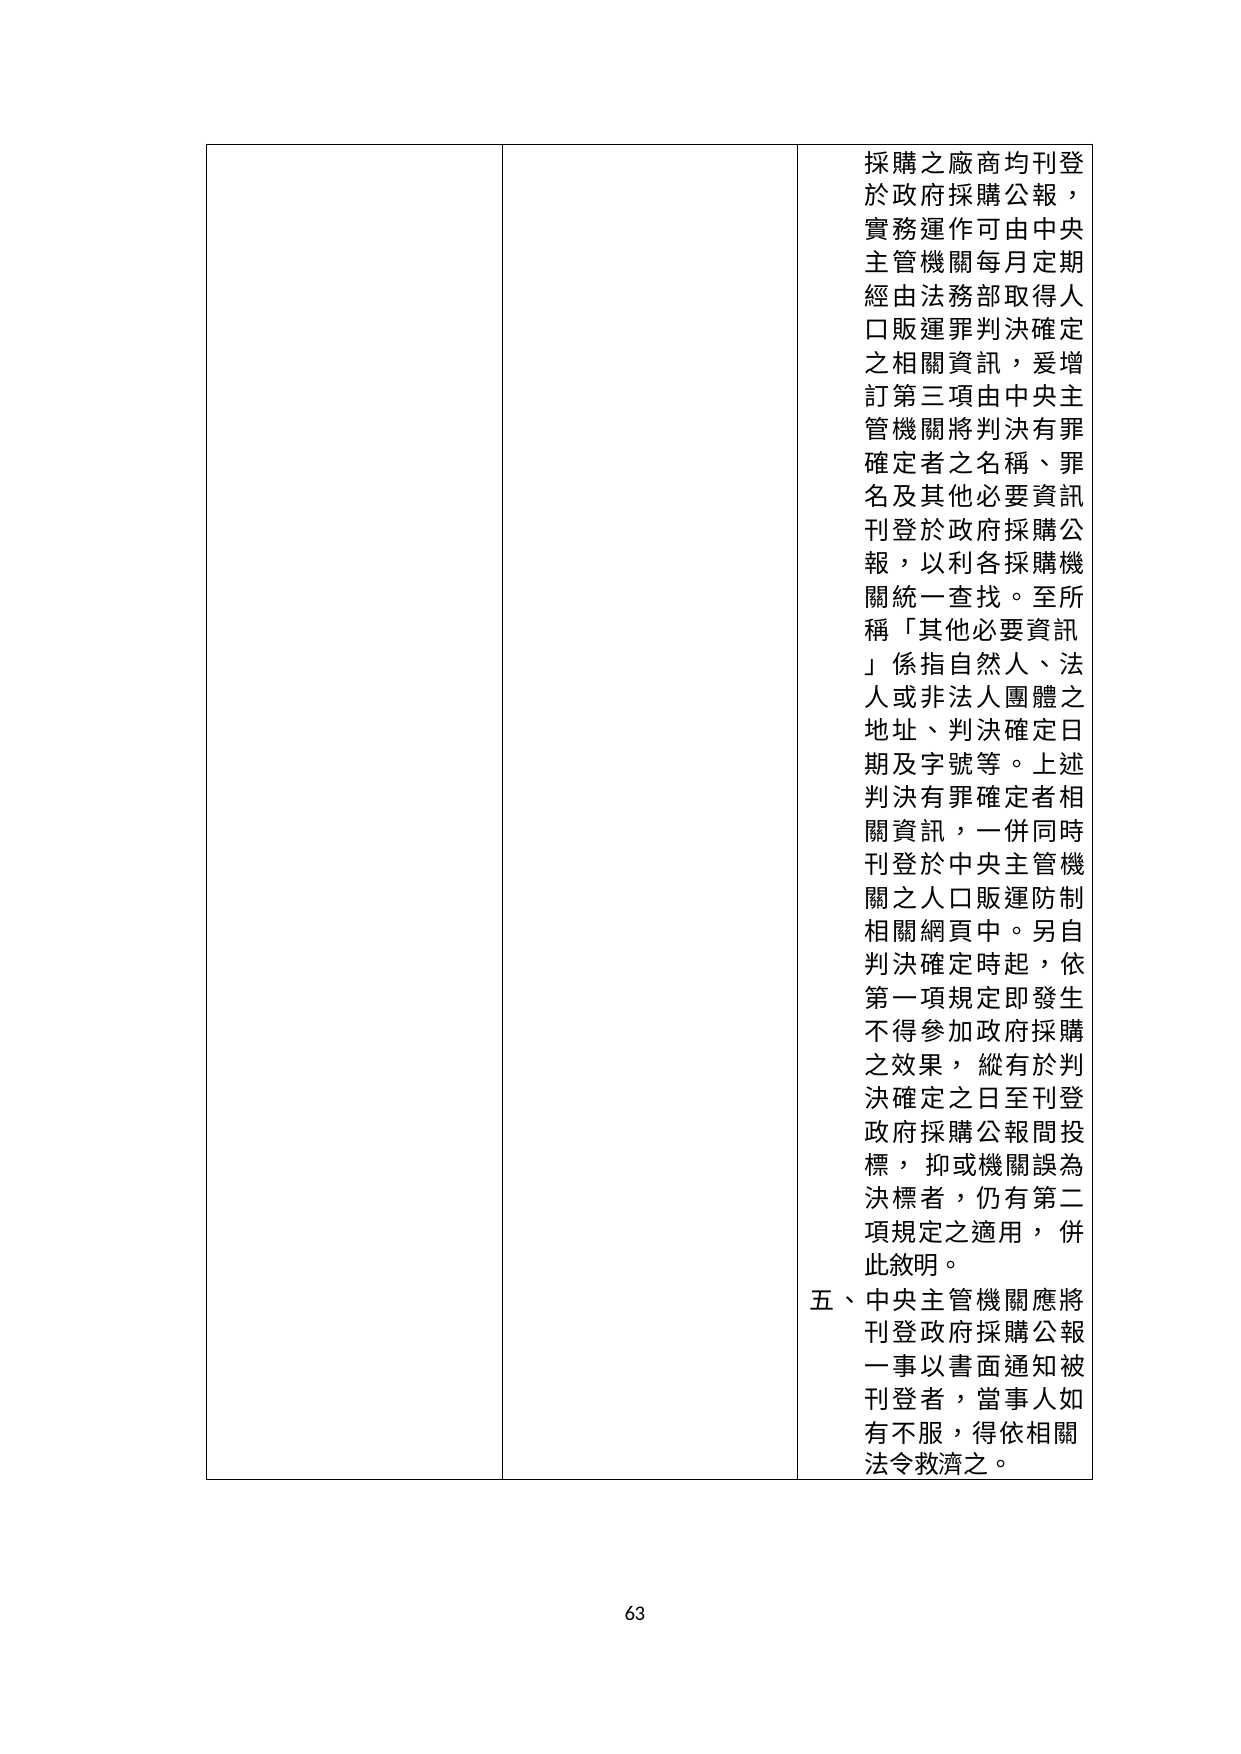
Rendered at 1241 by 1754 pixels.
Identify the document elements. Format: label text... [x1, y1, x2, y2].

table_header [503, 145, 797, 1479]
table_header [207, 145, 502, 1479]
table_header 採購之廠商均刊登於政府採購公報， 實務運作可由中央主管機關每月定期經由法務部取得人口販運罪判決確定之相關資訊，爰增訂第三項由中央主管機關將判決有罪確定者之名稱、罪名及其他必要資訊刊登於政府採購公報，以利各採購機關統一查找。至所稱「其他必要資訊 」係指自然人、法人或非法人團體之地址、判決確定日期及字號等。上述判決有罪確定者相關資訊，一併同時刊登於中央主管機關之人口販運防制相關網頁中。另自判決確定時起，依第一項規定即發生不得參加政府採購之效果， 縱有於判決確定之日至刊登政府採購公報間投標， 抑或機關誤為決標者，仍有第二項規定之適用， 併此敘明。 五、中央主管機關應將刊登政府採購公報一事以書面通知被刊登者，當事人如有不服，得依相關 法令救濟之。 [798, 145, 1092, 1479]
